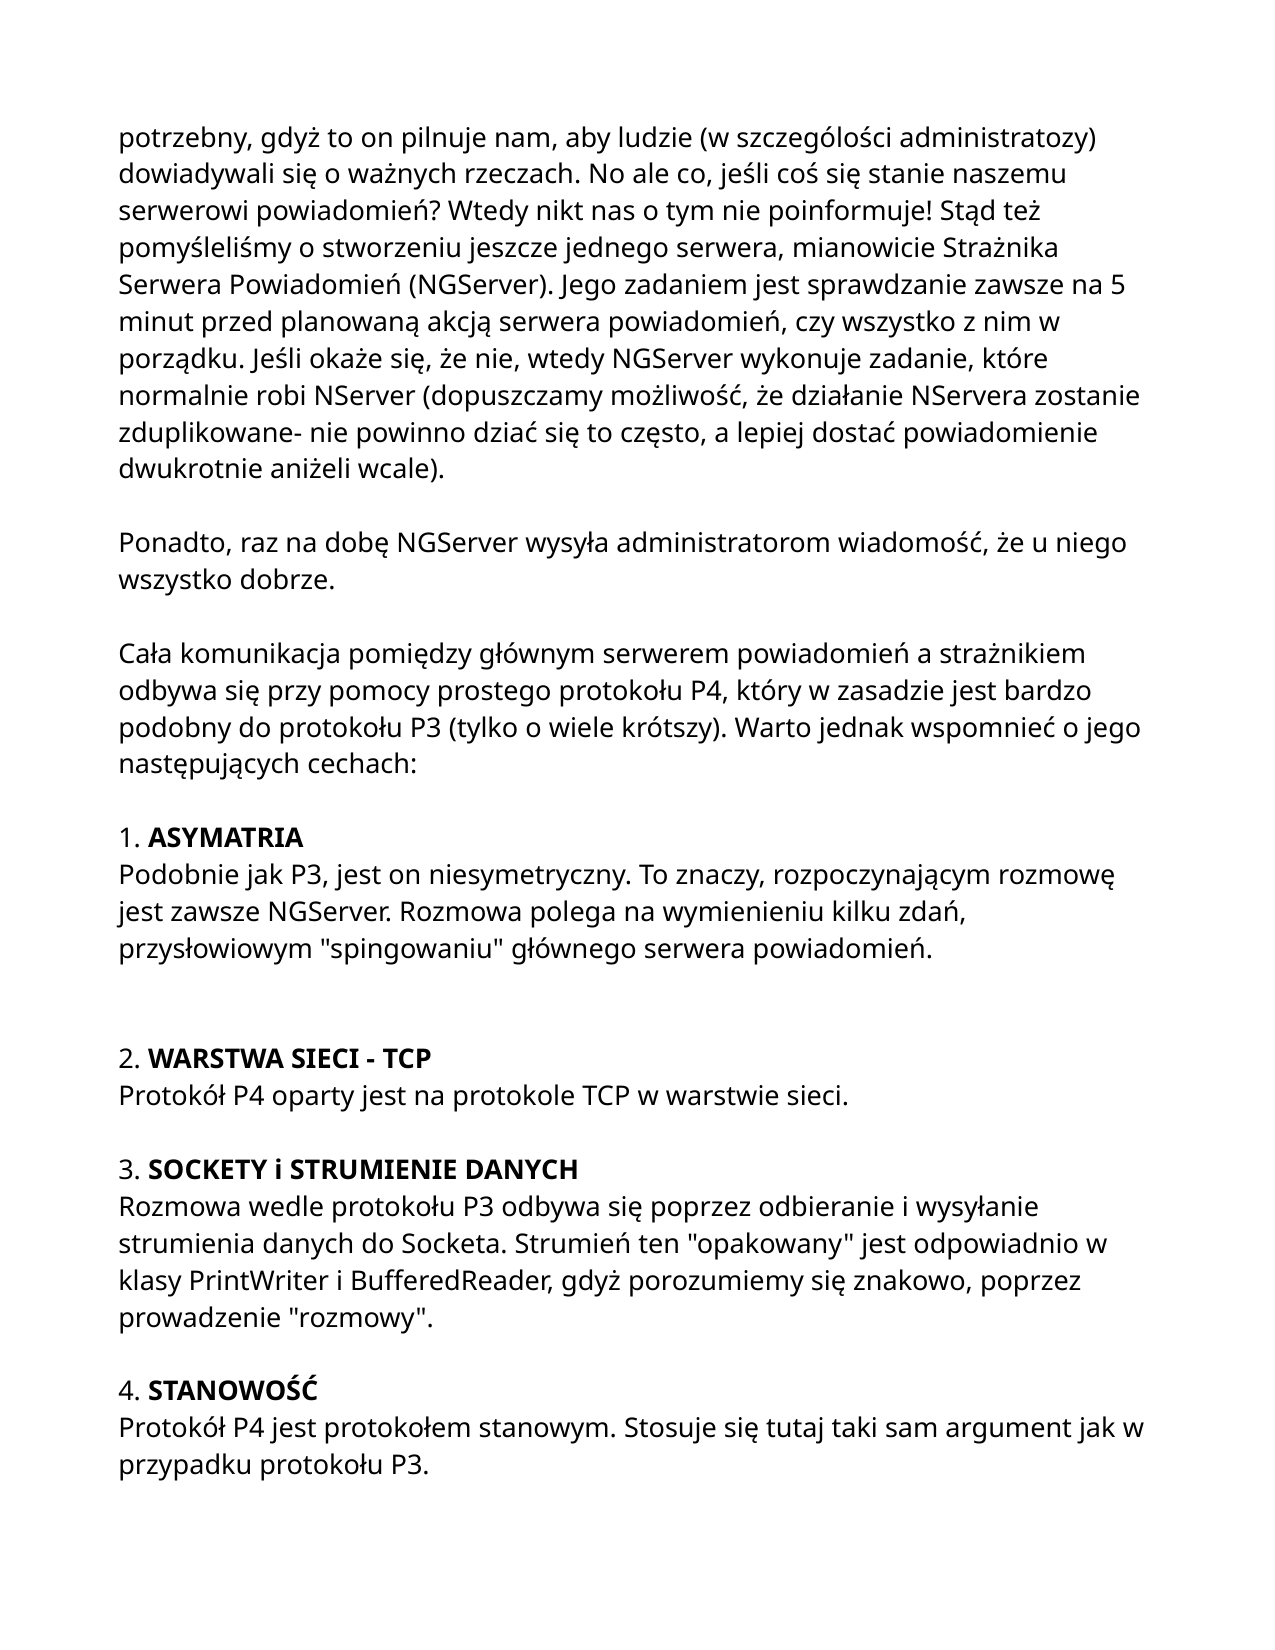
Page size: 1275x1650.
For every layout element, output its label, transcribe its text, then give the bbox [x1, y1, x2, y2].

text 4. STANOWOŚĆ [118, 1372, 1157, 1409]
text 2. WARSTWA SIECI - TCP [118, 1040, 1157, 1077]
text Rozmowa wedle protokołu P3 odbywa się poprzez odbieranie i wysyłanie strumienia danych do Socketa. Strumień ten "opakowany" jest odpowiadnio w klasy PrintWriter i BufferedReader, gdyż porozumiemy się znakowo, poprzez prowadzenie "rozmowy". [118, 1187, 1157, 1335]
text Ponadto, raz na dobę NGServer wysyła administratorom wiadomość, że u niego wszystko dobrze. [118, 524, 1157, 597]
text Cała komunikacja pomiędzy głównym serwerem powiadomień a strażnikiem odbywa się przy pomocy prostego protokołu P4, który w zasadzie jest bardzo podobny do protokołu P3 (tylko o wiele krótszy). Warto jednak wspomnieć o jego następujących cechach: [118, 634, 1157, 782]
text Protokół P4 oparty jest na protokole TCP w warstwie sieci. [118, 1077, 1157, 1114]
text potrzebny, gdyż to on pilnuje nam, aby ludzie (w szczególości administratozy) dowiadywali się o ważnych rzeczach. No ale co, jeśli coś się stanie naszemu serwerowi powiadomień? Wtedy nikt nas o tym nie poinformuje! Stąd też pomyśleliśmy o stworzeniu jeszcze jednego serwera, mianowicie Strażnika Serwera Powiadomień (NGServer). Jego zadaniem jest sprawdzanie zawsze na 5 minut przed planowaną akcją serwera powiadomień, czy wszystko z nim w porządku. Jeśli okaże się, że nie, wtedy NGServer wykonuje zadanie, które normalnie robi NServer (dopuszczamy możliwość, że działanie NServera zostanie zduplikowane- nie powinno dziać się to często, a lepiej dostać powiadomienie dwukrotnie aniżeli wcale). [118, 118, 1157, 487]
text 3. SOCKETY i STRUMIENIE DANYCH [118, 1151, 1157, 1187]
text 1. ASYMATRIA [118, 819, 1157, 856]
text Podobnie jak P3, jest on niesymetryczny. To znaczy, rozpoczynającym rozmowę jest zawsze NGServer. Rozmowa polega na wymienieniu kilku zdań, przysłowiowym "spingowaniu" głównego serwera powiadomień. [118, 856, 1157, 966]
text Protokół P4 jest protokołem stanowym. Stosuje się tutaj taki sam argument jak w przypadku protokołu P3. [118, 1409, 1157, 1482]
